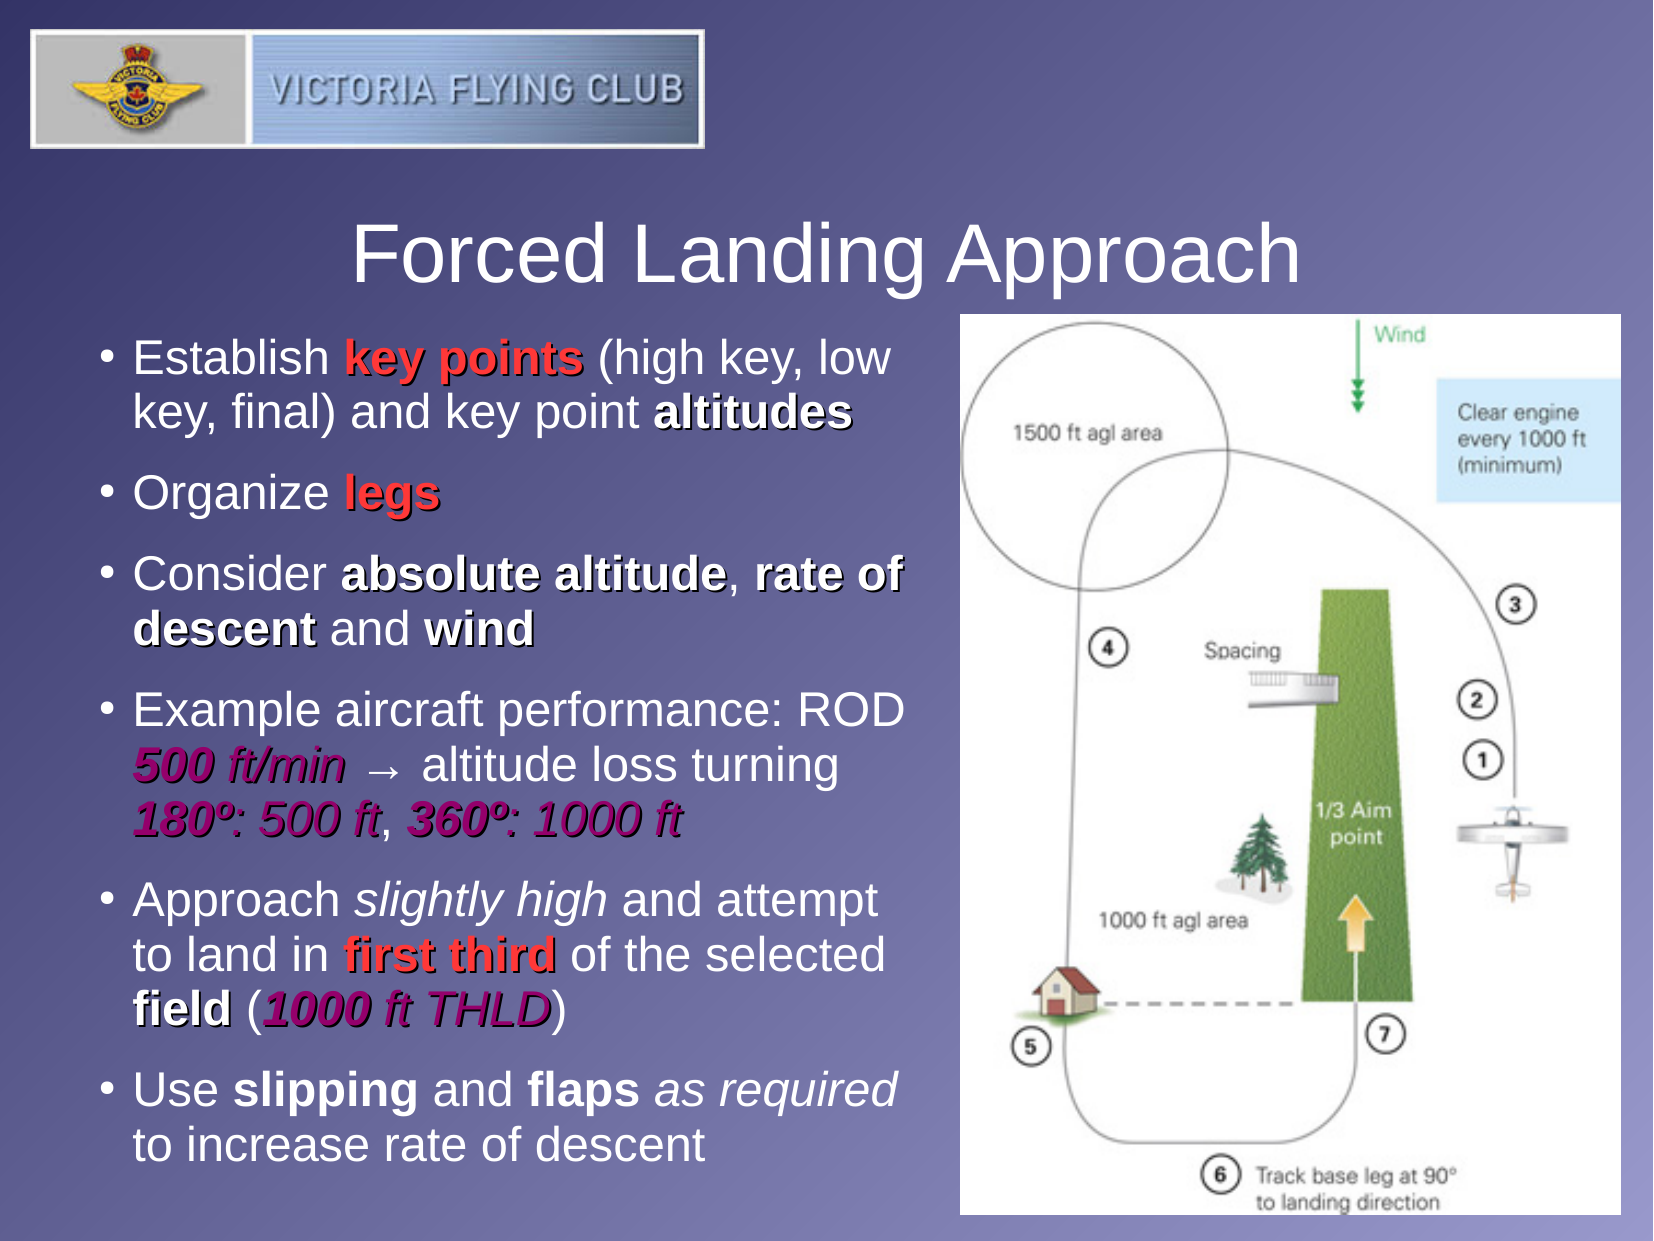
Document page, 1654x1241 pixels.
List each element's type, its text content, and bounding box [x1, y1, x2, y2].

list Establish key points (high key, low key, final) and key point altitudes Organize legs Consider absolute altitude, rate of descent and wind Example aircraft performance: ROD 500 ft/min → altitude loss turning 180º: 500 ft, 360º: 1000 ft Approach slightly high and attempt to land in first third of the selected field (1000 ft THLD) Use slipping and flaps as required to increase rate of descent [82, 330, 910, 1194]
title Forced Landing Approach [82, 150, 1571, 358]
picture [960, 314, 1621, 1216]
picture [30, 29, 705, 149]
